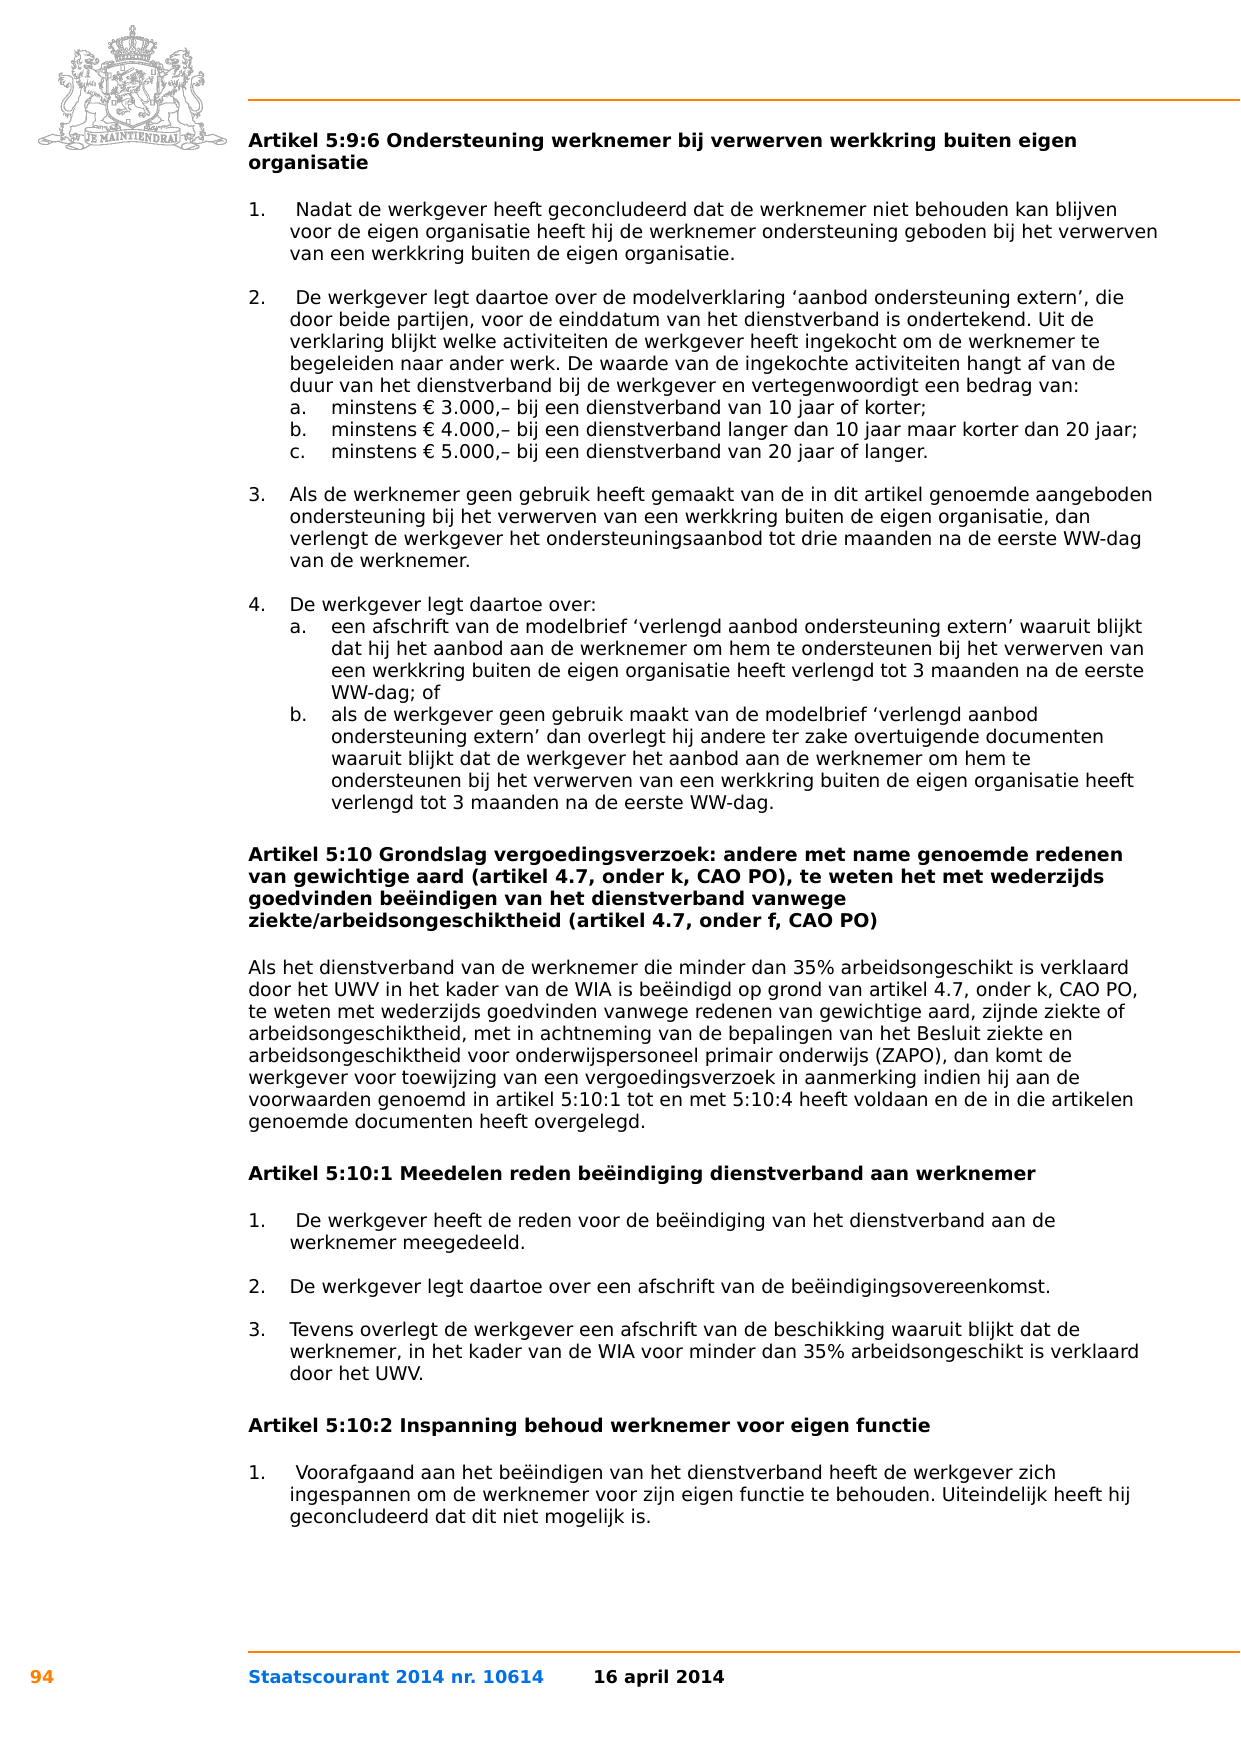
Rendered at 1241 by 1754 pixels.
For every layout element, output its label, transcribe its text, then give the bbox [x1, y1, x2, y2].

text 1. Nadat de werkgever heeft geconcludeerd dat de werknemer niet behouden kan blijven voor de eigen organisatie heeft hij de werknemer ondersteuning geboden bij het verwerven van een werkkring buiten de eigen organisatie. [248, 199, 1163, 265]
text 1. De werkgever heeft de reden voor de beëindiging van het dienstverband aan de werknemer meegedeeld. [248, 1210, 1163, 1254]
subtitle Artikel 5:9:6 Ondersteuning werknemer bij verwerven werkkring buiten eigen organisatie [248, 130, 1163, 174]
text 4. De werkgever legt daartoe over: [248, 594, 1163, 616]
text b. minstens € 4.000,– bij een dienstverband langer dan 10 jaar maar korter dan 20 jaar; [289, 418, 1163, 441]
subtitle Artikel 5:10:2 Inspanning behoud werknemer voor eigen functie [248, 1415, 1163, 1437]
text a. minstens € 3.000,– bij een dienstverband van 10 jaar of korter; [289, 397, 1163, 418]
text b. als de werkgever geen gebruik maakt van de modelbrief ‘verlengd aanbod ondersteuning extern’ dan overlegt hij andere ter zake overtuigende documenten waaruit blijkt dat de werkgever het aanbod aan de werknemer om hem te ondersteunen bij het verwerven van een werkkring buiten de eigen organisatie heeft verlengd tot 3 maanden na de eerste WW-dag. [289, 704, 1163, 814]
text 2. De werkgever legt daartoe over de modelverklaring ‘aanbod ondersteuning extern’, die door beide partijen, voor de einddatum van het dienstverband is ondertekend. Uit de verklaring blijkt welke activiteiten de werkgever heeft ingekocht om de werknemer te begeleiden naar ander werk. De waarde van de ingekochte activiteiten hangt af van de duur van het dienstverband bij de werkgever en vertegenwoordigt een bedrag van: [248, 287, 1163, 397]
text 1. Voorafgaand aan het beëindigen van het dienstverband heeft de werkgever zich ingespannen om de werknemer voor zijn eigen functie te behouden. Uiteindelijk heeft hij geconcludeerd dat dit niet mogelijk is. [248, 1462, 1163, 1528]
text Als het dienstverband van de werknemer die minder dan 35% arbeidsongeschikt is verklaard door het UWV in het kader van de WIA is beëindigd op grond van artikel 4.7, onder k, CAO PO, te weten met wederzijds goedvinden vanwege redenen van gewichtige aard, zijnde ziekte of arbeidsongeschiktheid, met in achtneming van de bepalingen van het Besluit ziekte en arbeidsongeschiktheid voor onderwijspersoneel primair onderwijs (ZAPO), dan komt de werkgever voor toewijzing van een vergoedingsverzoek in aanmerking indien hij aan de voorwaarden genoemd in artikel 5:10:1 tot en met 5:10:4 heeft voldaan en de in die artikelen genoemde documenten heeft overgelegd. [248, 957, 1163, 1133]
subtitle Artikel 5:10 Grondslag vergoedingsverzoek: andere met name genoemde redenen van gewichtige aard (artikel 4.7, onder k, CAO PO), te weten het met wederzijds goedvinden beëindigen van het dienstverband vanwege ziekte/arbeidsongeschiktheid (artikel 4.7, onder f, CAO PO) [248, 844, 1163, 932]
text 3. Tevens overlegt de werkgever een afschrift van de beschikking waaruit blijkt dat de werknemer, in het kader van de WIA voor minder dan 35% arbeidsongeschikt is verklaard door het UWV. [248, 1319, 1163, 1385]
text c. minstens € 5.000,– bij een dienstverband van 20 jaar of langer. [289, 441, 1163, 462]
text 2. De werkgever legt daartoe over een afschrift van de beëindigingsovereenkomst. [248, 1276, 1163, 1297]
text 3. Als de werknemer geen gebruik heeft gemaakt van de in dit artikel genoemde aangeboden ondersteuning bij het verwerven van een werkkring buiten de eigen organisatie, dan verlengt de werkgever het ondersteuningsaanbod tot drie maanden na de eerste WW-dag van de werknemer. [248, 484, 1163, 572]
text a. een afschrift van de modelbrief ‘verlengd aanbod ondersteuning extern’ waaruit blijkt dat hij het aanbod aan de werknemer om hem te ondersteunen bij het verwerven van een werkkring buiten de eigen organisatie heeft verlengd tot 3 maanden na de eerste WW-dag; of [289, 616, 1163, 704]
picture [38, 25, 227, 150]
subtitle Artikel 5:10:1 Meedelen reden beëindiging dienstverband aan werknemer [248, 1163, 1163, 1185]
